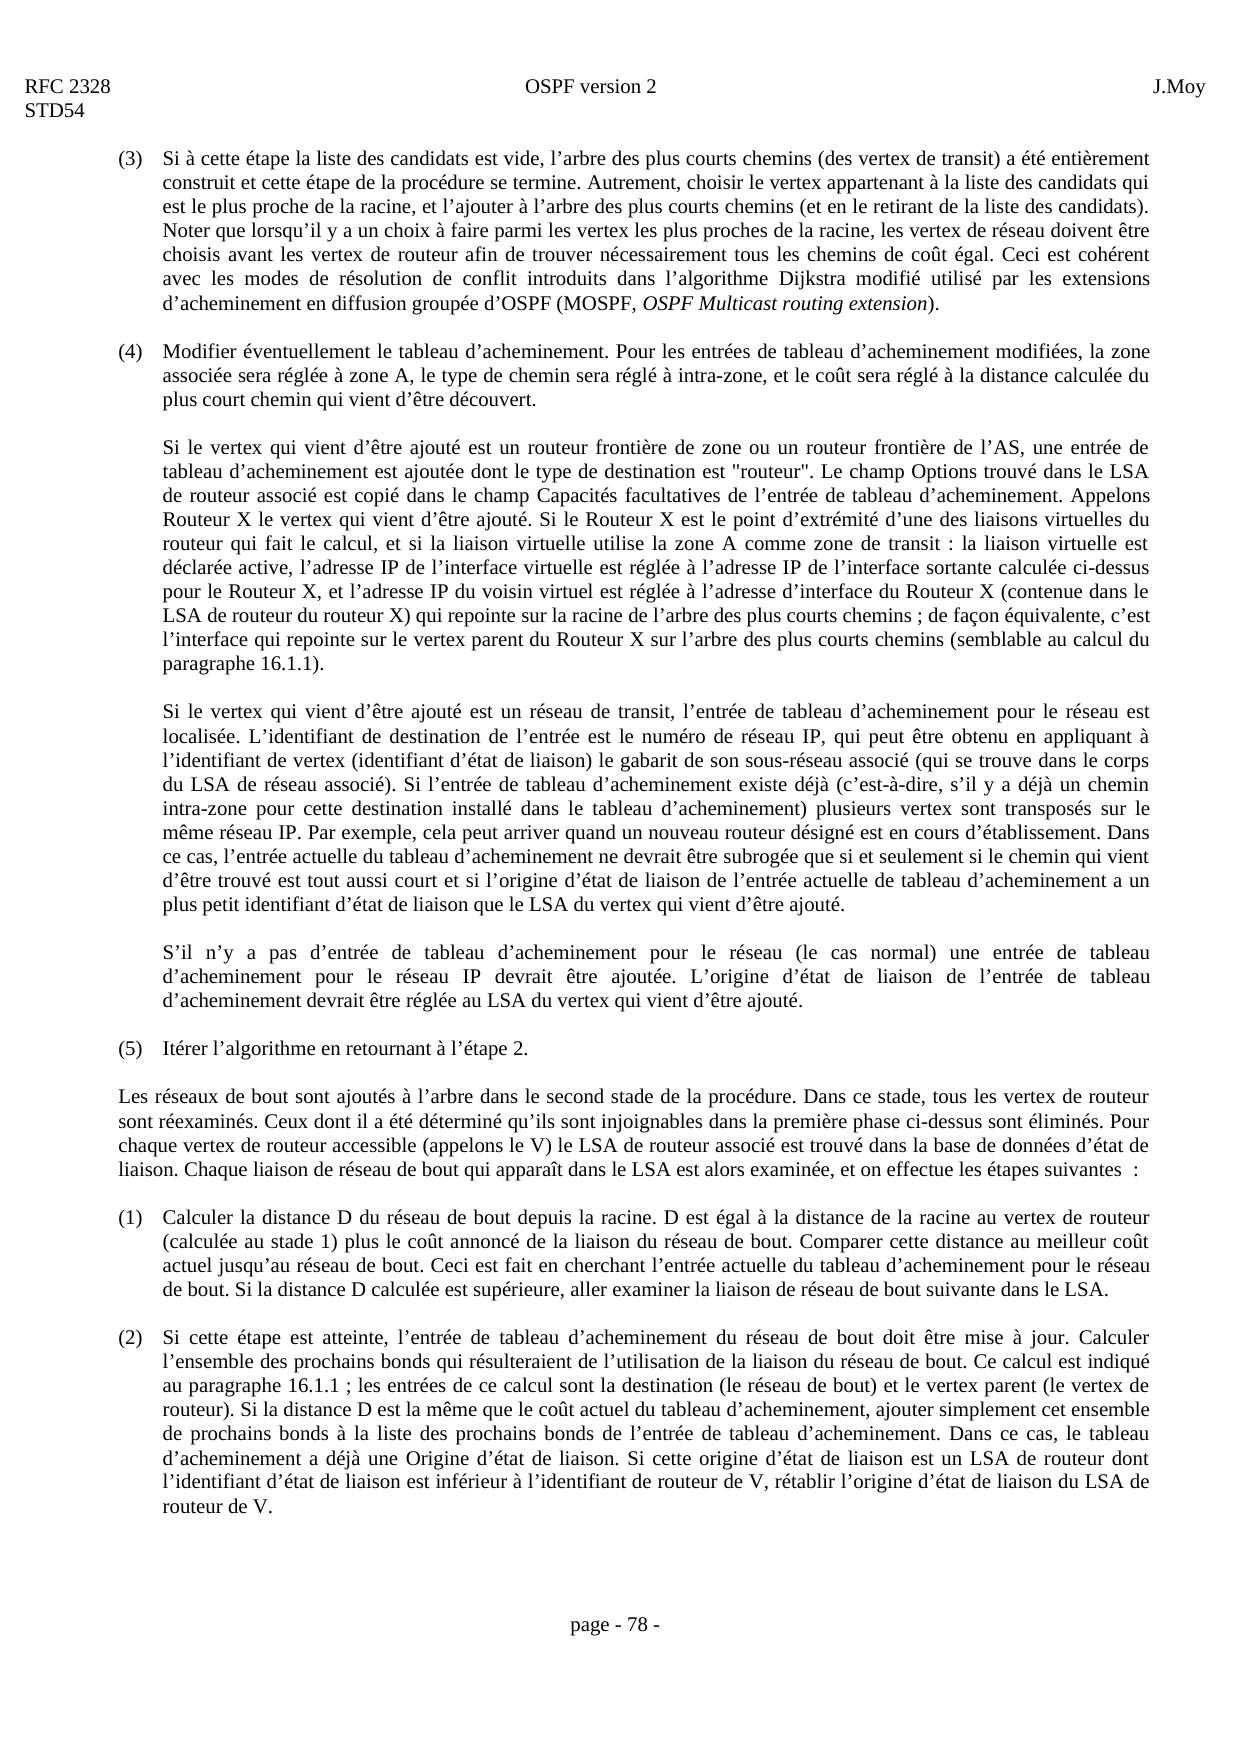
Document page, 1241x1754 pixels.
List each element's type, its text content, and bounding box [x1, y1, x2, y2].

text (1) Calculer la distance D du réseau de bout depuis la racine. D est égal à la distance de la racine au vertex de routeur (calculée au stade 1) plus le coût annoncé de la liaison du réseau de bout. Comparer cette distance au meilleur coût actuel jusqu’au réseau de bout. Ceci est fait en cherchant l’entrée actuelle du tableau d’acheminement pour le réseau de bout. Si la distance D calculée est supérieure, aller examiner la liaison de réseau de bout suivante dans le LSA. [118, 1205, 1152, 1301]
text Si le vertex qui vient d’être ajouté est un routeur frontière de zone ou un routeur frontière de l’AS, une entrée de tableau d’acheminement est ajoutée dont le type de destination est "routeur". Le champ Options trouvé dans le LSA de routeur associé est copié dans le champ Capacités facultatives de l’entrée de tableau d’acheminement. Appelons Routeur X le vertex qui vient d’être ajouté. Si le Routeur X est le point d’extrémité d’une des liaisons virtuelles du routeur qui fait le calcul, et si la liaison virtuelle utilise la zone A comme zone de transit : la liaison virtuelle est déclarée active, l’adresse IP de l’interface virtuelle est réglée à l’adresse IP de l’interface sortante calculée ci-dessus pour le Routeur X, et l’adresse IP du voisin virtuel est réglée à l’adresse d’interface du Routeur X (contenue dans le LSA de routeur du routeur X) qui repointe sur la racine de l’arbre des plus courts chemins ; de façon équivalente, c’est l’interface qui repointe sur le vertex parent du Routeur X sur l’arbre des plus courts chemins (semblable au calcul du paragraphe 16.1.1). [162, 435, 1152, 675]
text (3) Si à cette étape la liste des candidats est vide, l’arbre des plus courts chemins (des vertex de transit) a été entièrement construit et cette étape de la procédure se termine. Autrement, choisir le vertex appartenant à la liste des candidats qui est le plus proche de la racine, et l’ajouter à l’arbre des plus courts chemins (et en le retirant de la liste des candidats). Noter que lorsqu’il y a un choix à faire parmi les vertex les plus proches de la racine, les vertex de réseau doivent être choisis avant les vertex de routeur afin de trouver nécessairement tous les chemins de coût égal. Ceci est cohérent avec les modes de résolution de conflit introduits dans l’algorithme Dijkstra modifié utilisé par les extensions d’acheminement en diffusion groupée d’OSPF (MOSPF, OSPF Multicast routing extension). [118, 146, 1152, 314]
text (2) Si cette étape est atteinte, l’entrée de tableau d’acheminement du réseau de bout doit être mise à jour. Calculer l’ensemble des prochains bonds qui résulteraient de l’utilisation de la liaison du réseau de bout. Ce calcul est indiqué au paragraphe 16.1.1 ; les entrées de ce calcul sont la destination (le réseau de bout) et le vertex parent (le vertex de routeur). Si la distance D est la même que le coût actuel du tableau d’acheminement, ajouter simplement cet ensemble de prochains bonds à la liste des prochains bonds de l’entrée de tableau d’acheminement. Dans ce cas, le tableau d’acheminement a déjà une Origine d’état de liaison. Si cette origine d’état de liaison est un LSA de routeur dont l’identifiant d’état de liaison est inférieur à l’identifiant de routeur de V, rétablir l’origine d’état de liaison du LSA de routeur de V. [118, 1325, 1152, 1518]
text Les réseaux de bout sont ajoutés à l’arbre dans le second stade de la procédure. Dans ce stade, tous les vertex de routeur sont réexaminés. Ceux dont il a été déterminé qu’ils sont injoignables dans la première phase ci-dessus sont éliminés. Pour chaque vertex de routeur accessible (appelons le V) le LSA de routeur associé est trouvé dans la base de données d’état de liaison. Chaque liaison de réseau de bout qui apparaît dans le LSA est alors examinée, et on effectue les étapes suivantes : [118, 1084, 1152, 1181]
text S’il n’y a pas d’entrée de tableau d’acheminement pour le réseau (le cas normal) une entrée de tableau d’acheminement pour le réseau IP devrait être ajoutée. L’origine d’état de liaison de l’entrée de tableau d’acheminement devrait être réglée au LSA du vertex qui vient d’être ajouté. [162, 940, 1152, 1012]
text Si le vertex qui vient d’être ajouté est un réseau de transit, l’entrée de tableau d’acheminement pour le réseau est localisée. L’identifiant de destination de l’entrée est le numéro de réseau IP, qui peut être obtenu en appliquant à l’identifiant de vertex (identifiant d’état de liaison) le gabarit de son sous-réseau associé (qui se trouve dans le corps du LSA de réseau associé). Si l’entrée de tableau d’acheminement existe déjà (c’est-à-dire, s’il y a déjà un chemin intra-zone pour cette destination installé dans le tableau d’acheminement) plusieurs vertex sont transposés sur le même réseau IP. Par exemple, cela peut arriver quand un nouveau routeur désigné est en cours d’établissement. Dans ce cas, l’entrée actuelle du tableau d’acheminement ne devrait être subrogée que si et seulement si le chemin qui vient d’être trouvé est tout aussi court et si l’origine d’état de liaison de l’entrée actuelle de tableau d’acheminement a un plus petit identifiant d’état de liaison que le LSA du vertex qui vient d’être ajouté. [162, 699, 1152, 916]
text (4) Modifier éventuellement le tableau d’acheminement. Pour les entrées de tableau d’acheminement modifiées, la zone associée sera réglée à zone A, le type de chemin sera réglé à intra-zone, et le coût sera réglé à la distance calculée du plus court chemin qui vient d’être découvert. [118, 338, 1152, 411]
text (5) Itérer l’algorithme en retournant à l’étape 2. [118, 1036, 1152, 1060]
